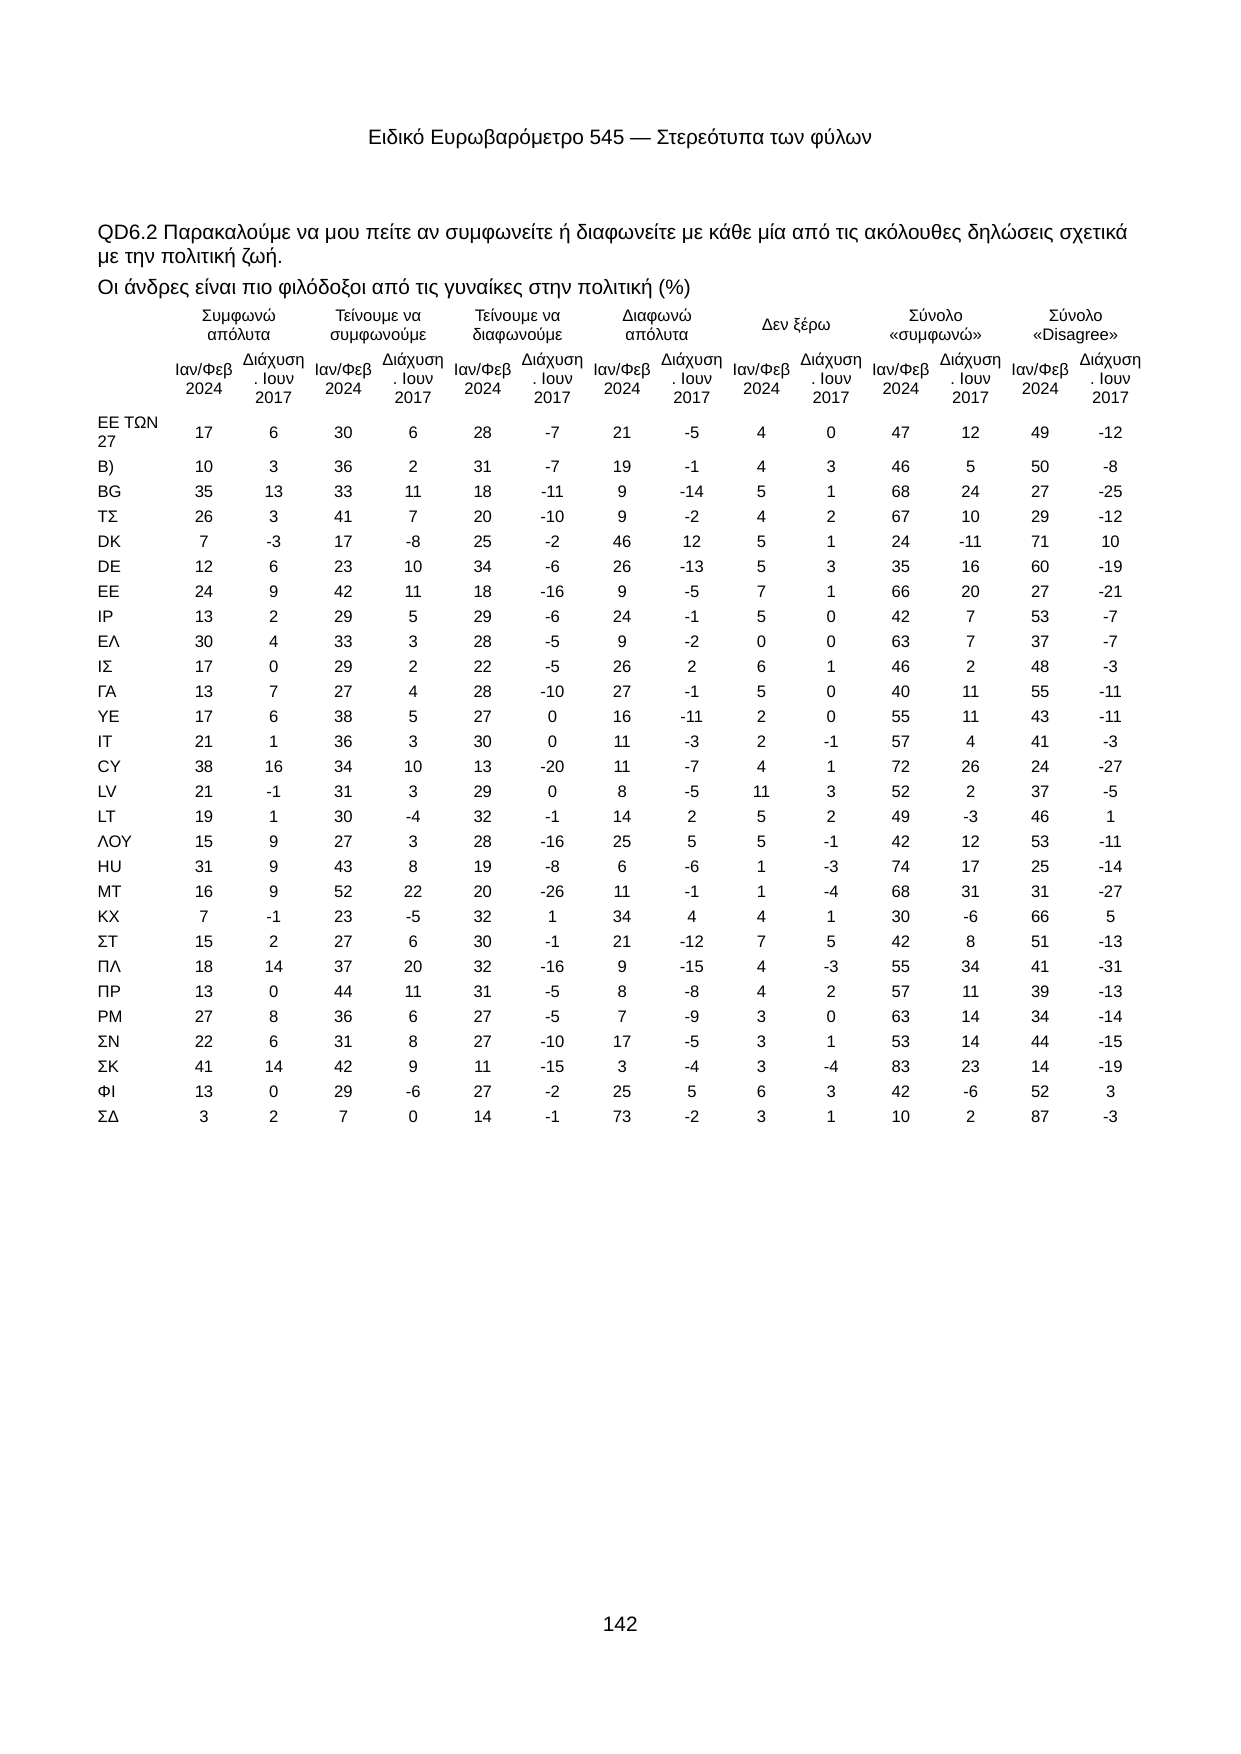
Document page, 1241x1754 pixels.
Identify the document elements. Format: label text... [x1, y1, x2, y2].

table_cell 26 [587, 554, 657, 579]
table_cell -15 [1075, 1029, 1146, 1054]
table_cell 42 [866, 1079, 936, 1104]
table_cell 17 [169, 704, 239, 729]
table_cell 8 [587, 979, 657, 1004]
table_cell Ιαν/Φεβ 2024 [587, 347, 657, 410]
table_cell -19 [1075, 554, 1146, 579]
table_cell LT [95, 804, 169, 829]
table_cell 31 [1005, 879, 1075, 904]
table_cell Τείνουμε να συμφωνούμε [308, 303, 448, 347]
table_cell Σύνολο «συμφωνώ» [866, 303, 1005, 347]
table_cell -6 [518, 554, 587, 579]
table_cell 18 [169, 954, 239, 979]
table_cell 3 [796, 779, 866, 804]
table_cell 72 [866, 754, 936, 779]
table_cell -1 [657, 604, 726, 629]
table_cell -6 [518, 604, 587, 629]
table_cell 0 [518, 779, 587, 804]
table_cell -12 [657, 929, 726, 954]
table_cell 73 [587, 1104, 657, 1129]
table_cell 25 [448, 529, 517, 554]
table_cell -11 [657, 704, 726, 729]
table_cell 3 [239, 504, 308, 529]
table_cell 36 [308, 1004, 378, 1029]
table_cell 21 [587, 410, 657, 454]
table_cell 24 [866, 529, 936, 554]
table_cell 36 [308, 454, 378, 479]
table_cell 3 [587, 1054, 657, 1079]
table_cell 4 [657, 904, 726, 929]
table_cell 53 [866, 1029, 936, 1054]
table_cell 2 [726, 729, 796, 754]
table_cell 9 [587, 479, 657, 504]
table_cell -7 [657, 754, 726, 779]
table_cell -12 [1075, 410, 1146, 454]
table_cell -1 [796, 729, 866, 754]
table_cell 0 [239, 979, 308, 1004]
table_cell -1 [518, 1104, 587, 1129]
table_cell 0 [796, 604, 866, 629]
table_cell 11 [378, 579, 448, 604]
table_cell 2 [726, 704, 796, 729]
table_cell -6 [936, 1079, 1005, 1104]
table_cell 10 [1075, 529, 1146, 554]
table_cell 3 [239, 454, 308, 479]
table_cell 47 [866, 410, 936, 454]
table_cell 32 [448, 904, 517, 929]
table_cell 9 [239, 854, 308, 879]
table_cell -5 [1075, 779, 1146, 804]
table_cell 13 [169, 1079, 239, 1104]
table_cell 10 [378, 754, 448, 779]
table_cell -2 [657, 504, 726, 529]
table_cell 36 [308, 729, 378, 754]
table_cell 1 [796, 654, 866, 679]
table_cell -1 [239, 904, 308, 929]
table_cell 52 [308, 879, 378, 904]
table_cell ΚΧ [95, 904, 169, 929]
table_cell 4 [726, 754, 796, 779]
table_cell 74 [866, 854, 936, 879]
table_cell 3 [726, 1104, 796, 1129]
table_cell 28 [448, 629, 517, 654]
table_cell 30 [866, 904, 936, 929]
table_cell 11 [587, 729, 657, 754]
table_cell -13 [1075, 979, 1146, 1004]
table_cell 55 [1005, 679, 1075, 704]
table_cell 3 [726, 1004, 796, 1029]
table_cell 26 [587, 654, 657, 679]
table_cell Οι άνδρες είναι πιο φιλόδοξοι από τις γυναίκες στην πολιτική (%) [95, 270, 1146, 303]
table_cell -1 [657, 454, 726, 479]
table_cell 66 [866, 579, 936, 604]
table_cell 13 [239, 479, 308, 504]
table_cell Διάχυση. Ιουν 2017 [936, 347, 1005, 410]
table_cell 11 [378, 979, 448, 1004]
table_cell 4 [726, 954, 796, 979]
table_cell 14 [587, 804, 657, 829]
table_cell 2 [657, 804, 726, 829]
table_cell -10 [518, 679, 587, 704]
table_cell ΦΙ [95, 1079, 169, 1104]
table_cell 2 [378, 454, 448, 479]
table_cell -13 [1075, 929, 1146, 954]
table_cell -11 [1075, 829, 1146, 854]
table_cell ΙΣ [95, 654, 169, 679]
table_cell -14 [1075, 854, 1146, 879]
table_cell 27 [448, 704, 517, 729]
table_cell 14 [936, 1029, 1005, 1054]
table_cell -2 [518, 1079, 587, 1104]
table_cell 21 [169, 729, 239, 754]
table_cell 4 [726, 504, 796, 529]
table_cell -14 [657, 479, 726, 504]
table_header QD6.2 Παρακαλούμε να μου πείτε αν συμφωνείτε ή διαφωνείτε με κάθε μία από τις ακόλουθες δηλώσεις σχετικά με την πολιτική ζωή. [95, 217, 1146, 270]
table_cell 11 [587, 879, 657, 904]
table_cell [95, 303, 169, 347]
table_cell -11 [1075, 704, 1146, 729]
table_cell 14 [936, 1004, 1005, 1029]
table_cell 6 [378, 1004, 448, 1029]
table_cell ΓΑ [95, 679, 169, 704]
table_cell 2 [796, 979, 866, 1004]
table_cell 1 [796, 579, 866, 604]
table_cell -9 [657, 1004, 726, 1029]
table_cell Δεν ξέρω [726, 303, 866, 347]
table_cell -4 [796, 1054, 866, 1079]
table_cell 12 [169, 554, 239, 579]
table_cell Διάχυση. Ιουν 2017 [239, 347, 308, 410]
table_cell 34 [308, 754, 378, 779]
table_cell -5 [657, 779, 726, 804]
table_cell 5 [796, 929, 866, 954]
table_cell 50 [1005, 454, 1075, 479]
table_cell 34 [448, 554, 517, 579]
table_cell 22 [169, 1029, 239, 1054]
table_cell -3 [1075, 729, 1146, 754]
table_cell 14 [239, 1054, 308, 1079]
table_cell 6 [239, 704, 308, 729]
table_cell -3 [936, 804, 1005, 829]
table_cell 18 [448, 579, 517, 604]
table_cell -14 [1075, 1004, 1146, 1029]
table_cell -12 [1075, 504, 1146, 529]
table_cell 6 [726, 654, 796, 679]
table_cell 67 [866, 504, 936, 529]
table_cell 14 [448, 1104, 517, 1129]
table_cell 20 [448, 504, 517, 529]
table_cell -5 [657, 579, 726, 604]
table_cell -8 [657, 979, 726, 1004]
table_cell 10 [169, 454, 239, 479]
table_cell 53 [1005, 829, 1075, 854]
table_cell Διάχυση. Ιουν 2017 [518, 347, 587, 410]
table_cell 5 [657, 1079, 726, 1104]
table_cell 63 [866, 1004, 936, 1029]
table_cell 35 [866, 554, 936, 579]
table_cell 20 [448, 879, 517, 904]
table_cell 4 [239, 629, 308, 654]
table_cell ΕΕ ΤΩΝ 27 [95, 410, 169, 454]
table_cell -1 [239, 779, 308, 804]
table_cell 2 [239, 604, 308, 629]
table_cell 52 [866, 779, 936, 804]
table_cell 49 [866, 804, 936, 829]
table_cell 42 [866, 604, 936, 629]
table_cell -3 [796, 854, 866, 879]
table_cell -1 [518, 929, 587, 954]
table_cell -26 [518, 879, 587, 904]
table_cell 1 [726, 854, 796, 879]
table_cell 7 [936, 604, 1005, 629]
table_cell -4 [657, 1054, 726, 1079]
table_cell 7 [587, 1004, 657, 1029]
table_cell 31 [448, 979, 517, 1004]
table_cell Διάχυση. Ιουν 2017 [1075, 347, 1146, 410]
table_cell ΛΟΥ [95, 829, 169, 854]
table_cell HU [95, 854, 169, 879]
table_cell -16 [518, 579, 587, 604]
table_cell 57 [866, 729, 936, 754]
table_cell 55 [866, 954, 936, 979]
table_cell 87 [1005, 1104, 1075, 1129]
table_cell 5 [378, 704, 448, 729]
table_cell -11 [936, 529, 1005, 554]
table_cell 1 [239, 729, 308, 754]
table_cell -2 [657, 1104, 726, 1129]
table_cell 0 [796, 410, 866, 454]
table_cell ΜΤ [95, 879, 169, 904]
table_cell 27 [308, 829, 378, 854]
table_cell Διάχυση. Ιουν 2017 [657, 347, 726, 410]
table_cell 11 [936, 679, 1005, 704]
table_cell 27 [308, 929, 378, 954]
table_cell ΕΕ [95, 579, 169, 604]
table_cell 12 [936, 829, 1005, 854]
table_cell -5 [518, 629, 587, 654]
table_cell 10 [866, 1104, 936, 1129]
table_cell 16 [239, 754, 308, 779]
table_cell 0 [239, 654, 308, 679]
table_cell 33 [308, 479, 378, 504]
table_cell 9 [239, 879, 308, 904]
table_cell 1 [726, 879, 796, 904]
table_cell 4 [726, 904, 796, 929]
table_cell 9 [378, 1054, 448, 1079]
table_cell 16 [169, 879, 239, 904]
table_cell -3 [1075, 1104, 1146, 1129]
table_cell -7 [518, 410, 587, 454]
table_cell -20 [518, 754, 587, 779]
table_cell 8 [239, 1004, 308, 1029]
table_cell 2 [378, 654, 448, 679]
table_cell 14 [1005, 1054, 1075, 1079]
table_cell 25 [587, 1079, 657, 1104]
table_cell 7 [726, 929, 796, 954]
table_cell 7 [308, 1104, 378, 1129]
table_cell -1 [796, 829, 866, 854]
table_cell 37 [1005, 629, 1075, 654]
table_cell ΠΡ [95, 979, 169, 1004]
table_cell 2 [936, 779, 1005, 804]
table_cell 30 [448, 929, 517, 954]
table_cell 44 [308, 979, 378, 1004]
table_cell 5 [726, 554, 796, 579]
table_cell 15 [169, 829, 239, 854]
table_cell 2 [239, 1104, 308, 1129]
table_cell 35 [169, 479, 239, 504]
table_cell Διάχυση. Ιουν 2017 [796, 347, 866, 410]
table_cell CY [95, 754, 169, 779]
table_cell IT [95, 729, 169, 754]
table_cell 43 [1005, 704, 1075, 729]
table_cell -1 [657, 879, 726, 904]
table_cell 12 [657, 529, 726, 554]
table_cell ΕΛ [95, 629, 169, 654]
table_cell 17 [169, 654, 239, 679]
table_cell -5 [518, 654, 587, 679]
table_cell 41 [1005, 729, 1075, 754]
table_cell 0 [796, 679, 866, 704]
table_cell -27 [1075, 879, 1146, 904]
table_cell -10 [518, 1029, 587, 1054]
table_cell Συμφωνώ απόλυτα [169, 303, 308, 347]
table_cell 55 [866, 704, 936, 729]
table_cell 3 [1075, 1079, 1146, 1104]
table_cell 23 [308, 554, 378, 579]
table_cell 57 [866, 979, 936, 1004]
table_cell 51 [1005, 929, 1075, 954]
table_cell 43 [308, 854, 378, 879]
table_cell 5 [726, 529, 796, 554]
table_cell 3 [726, 1054, 796, 1079]
table_cell 28 [448, 679, 517, 704]
table_cell 8 [378, 854, 448, 879]
table_cell 63 [866, 629, 936, 654]
table_cell 7 [169, 904, 239, 929]
table_cell [95, 347, 169, 410]
table_cell 5 [378, 604, 448, 629]
table_cell -5 [657, 410, 726, 454]
table_cell 6 [239, 1029, 308, 1054]
table_cell 14 [239, 954, 308, 979]
table_cell 5 [726, 829, 796, 854]
table_cell 17 [308, 529, 378, 554]
table_cell 23 [936, 1054, 1005, 1079]
table_cell 3 [169, 1104, 239, 1129]
table_cell ΙΡ [95, 604, 169, 629]
table_cell 34 [936, 954, 1005, 979]
table_cell 5 [1075, 904, 1146, 929]
table_cell 3 [796, 554, 866, 579]
table_cell Ιαν/Φεβ 2024 [726, 347, 796, 410]
table_cell 30 [448, 729, 517, 754]
table_cell -7 [518, 454, 587, 479]
table_cell 31 [936, 879, 1005, 904]
table_cell 29 [308, 1079, 378, 1104]
table_cell 1 [518, 904, 587, 929]
table_cell 30 [169, 629, 239, 654]
table_cell 1 [239, 804, 308, 829]
table_cell 37 [1005, 779, 1075, 804]
table_cell 3 [796, 454, 866, 479]
table_cell -8 [1075, 454, 1146, 479]
table_cell 5 [657, 829, 726, 854]
table_cell 46 [587, 529, 657, 554]
table_cell 46 [866, 654, 936, 679]
table_cell 29 [308, 604, 378, 629]
table_cell Ιαν/Φεβ 2024 [308, 347, 378, 410]
table_cell ΣΤ [95, 929, 169, 954]
table_cell 17 [587, 1029, 657, 1054]
table_cell 24 [1005, 754, 1075, 779]
table_cell -4 [378, 804, 448, 829]
table_cell 31 [308, 1029, 378, 1054]
table_cell 6 [239, 554, 308, 579]
table_cell 49 [1005, 410, 1075, 454]
table_cell ΣΚ [95, 1054, 169, 1079]
table_cell 29 [448, 779, 517, 804]
table_cell 6 [378, 929, 448, 954]
table_cell 28 [448, 829, 517, 854]
table_cell 83 [866, 1054, 936, 1079]
table_cell 60 [1005, 554, 1075, 579]
table_cell -7 [1075, 629, 1146, 654]
table_cell ΤΣ [95, 504, 169, 529]
table_cell 13 [448, 754, 517, 779]
table_cell 3 [796, 1079, 866, 1104]
table_cell 6 [239, 410, 308, 454]
table_cell 44 [1005, 1029, 1075, 1054]
table_cell 5 [726, 604, 796, 629]
table_cell -5 [378, 904, 448, 929]
table_cell 39 [1005, 979, 1075, 1004]
table_cell 24 [587, 604, 657, 629]
table_cell 0 [378, 1104, 448, 1129]
table_cell 31 [308, 779, 378, 804]
table_cell -15 [518, 1054, 587, 1079]
table_cell 13 [169, 604, 239, 629]
table_cell 7 [169, 529, 239, 554]
table_cell -8 [378, 529, 448, 554]
table_cell 2 [239, 929, 308, 954]
table_cell 16 [587, 704, 657, 729]
table_cell 38 [308, 704, 378, 729]
table_cell 27 [448, 1079, 517, 1104]
table_cell 3 [378, 829, 448, 854]
table_cell 2 [796, 804, 866, 829]
table_cell Ιαν/Φεβ 2024 [448, 347, 517, 410]
table_cell 5 [936, 454, 1005, 479]
table_cell 9 [587, 954, 657, 979]
table_cell 40 [866, 679, 936, 704]
table_cell Ιαν/Φεβ 2024 [866, 347, 936, 410]
table_cell 24 [169, 579, 239, 604]
table_cell 41 [1005, 954, 1075, 979]
table_cell 0 [239, 1079, 308, 1104]
table_cell 11 [936, 704, 1005, 729]
table_cell DE [95, 554, 169, 579]
table_cell 1 [796, 479, 866, 504]
table_cell 13 [169, 679, 239, 704]
table_cell 22 [378, 879, 448, 904]
table_cell 20 [936, 579, 1005, 604]
table_cell 34 [587, 904, 657, 929]
table_cell Β) [95, 454, 169, 479]
table_cell 4 [726, 979, 796, 1004]
table_cell -5 [657, 1029, 726, 1054]
table_cell 6 [378, 410, 448, 454]
table_cell 38 [169, 754, 239, 779]
table_cell 27 [169, 1004, 239, 1029]
table_cell 7 [936, 629, 1005, 654]
table_cell -3 [796, 954, 866, 979]
table_cell -31 [1075, 954, 1146, 979]
table_cell -3 [239, 529, 308, 554]
table_cell 42 [308, 1054, 378, 1079]
table_cell 11 [378, 479, 448, 504]
table_cell 26 [936, 754, 1005, 779]
table_cell -1 [518, 804, 587, 829]
table_cell 34 [1005, 1004, 1075, 1029]
table_cell 20 [378, 954, 448, 979]
table_cell 28 [448, 410, 517, 454]
table_cell 41 [169, 1054, 239, 1079]
table_cell 11 [587, 754, 657, 779]
table_cell 17 [169, 410, 239, 454]
table_cell -2 [518, 529, 587, 554]
table_cell 2 [936, 654, 1005, 679]
table_cell -5 [518, 1004, 587, 1029]
table_cell 25 [1005, 854, 1075, 879]
table_cell -15 [657, 954, 726, 979]
table_cell 26 [169, 504, 239, 529]
table_cell 4 [726, 410, 796, 454]
table_cell Ιαν/Φεβ 2024 [1005, 347, 1075, 410]
table_cell 1 [796, 754, 866, 779]
table_cell Διάχυση. Ιουν 2017 [378, 347, 448, 410]
table_cell -16 [518, 829, 587, 854]
table_cell 8 [378, 1029, 448, 1054]
table_cell 24 [936, 479, 1005, 504]
table_cell 31 [448, 454, 517, 479]
table_cell 4 [936, 729, 1005, 754]
table_cell 53 [1005, 604, 1075, 629]
table_cell 10 [936, 504, 1005, 529]
table_cell LV [95, 779, 169, 804]
table_cell 21 [587, 929, 657, 954]
table_cell -21 [1075, 579, 1146, 604]
table_cell -4 [796, 879, 866, 904]
table_cell ΡΜ [95, 1004, 169, 1029]
table_cell 1 [1075, 804, 1146, 829]
table_cell 3 [378, 729, 448, 754]
table_cell 27 [1005, 579, 1075, 604]
table_cell -11 [1075, 679, 1146, 704]
table_cell 10 [378, 554, 448, 579]
table_cell 5 [726, 479, 796, 504]
table_cell 4 [378, 679, 448, 704]
table_cell -25 [1075, 479, 1146, 504]
table_cell 27 [1005, 479, 1075, 504]
table_cell Τείνουμε να διαφωνούμε [448, 303, 587, 347]
table_cell BG [95, 479, 169, 504]
table_cell -5 [518, 979, 587, 1004]
table_cell 48 [1005, 654, 1075, 679]
table_cell -7 [1075, 604, 1146, 629]
table_cell 18 [448, 479, 517, 504]
table_cell 0 [796, 629, 866, 654]
table_cell Σύνολο «Disagree» [1005, 303, 1146, 347]
table_cell 3 [378, 629, 448, 654]
table_cell Ιαν/Φεβ 2024 [169, 347, 239, 410]
table_cell 42 [308, 579, 378, 604]
table_cell 9 [587, 579, 657, 604]
table_cell 46 [1005, 804, 1075, 829]
table_cell 11 [726, 779, 796, 804]
table_cell 27 [308, 679, 378, 704]
table_cell 19 [587, 454, 657, 479]
table_cell 9 [239, 829, 308, 854]
table_cell -3 [1075, 654, 1146, 679]
table_cell 5 [726, 804, 796, 829]
table_cell 19 [169, 804, 239, 829]
table_cell DK [95, 529, 169, 554]
table_cell 7 [726, 579, 796, 604]
table_cell 12 [936, 410, 1005, 454]
table_cell 25 [587, 829, 657, 854]
table_cell ΣΝ [95, 1029, 169, 1054]
table_cell 8 [587, 779, 657, 804]
table_cell 3 [378, 779, 448, 804]
table_cell 42 [866, 929, 936, 954]
table_cell 7 [378, 504, 448, 529]
table_cell 5 [726, 679, 796, 704]
table_cell 1 [796, 1029, 866, 1054]
table_cell -16 [518, 954, 587, 979]
table_cell -6 [657, 854, 726, 879]
table_cell 9 [239, 579, 308, 604]
table_cell -2 [657, 629, 726, 654]
table_cell -19 [1075, 1054, 1146, 1079]
table_cell -6 [378, 1079, 448, 1104]
table_cell 66 [1005, 904, 1075, 929]
table_cell 6 [726, 1079, 796, 1104]
table_cell 7 [239, 679, 308, 704]
table_cell -27 [1075, 754, 1146, 779]
table_cell 29 [448, 604, 517, 629]
table_cell ΠΛ [95, 954, 169, 979]
table_cell 0 [796, 1004, 866, 1029]
table_cell 32 [448, 804, 517, 829]
table_cell 15 [169, 929, 239, 954]
table_cell 30 [308, 804, 378, 829]
table_cell 8 [936, 929, 1005, 954]
table_cell 23 [308, 904, 378, 929]
table_cell 27 [448, 1004, 517, 1029]
table_cell 21 [169, 779, 239, 804]
table_cell -13 [657, 554, 726, 579]
table_cell 27 [448, 1029, 517, 1054]
table_cell 37 [308, 954, 378, 979]
table_cell -8 [518, 854, 587, 879]
table_cell 30 [308, 410, 378, 454]
table_cell 0 [726, 629, 796, 654]
table_cell 42 [866, 829, 936, 854]
table_cell 1 [796, 1104, 866, 1129]
table_cell 22 [448, 654, 517, 679]
table_cell -1 [657, 679, 726, 704]
table_cell 9 [587, 629, 657, 654]
table_cell Διαφωνώ απόλυτα [587, 303, 726, 347]
table_cell 11 [936, 979, 1005, 1004]
table_cell 52 [1005, 1079, 1075, 1104]
table_cell 9 [587, 504, 657, 529]
table_cell 31 [169, 854, 239, 879]
table_cell -11 [518, 479, 587, 504]
table_cell 2 [936, 1104, 1005, 1129]
table_cell -6 [936, 904, 1005, 929]
table_cell 16 [936, 554, 1005, 579]
table_cell 29 [1005, 504, 1075, 529]
table_cell ΣΔ [95, 1104, 169, 1129]
table_cell -10 [518, 504, 587, 529]
table_cell 17 [936, 854, 1005, 879]
table_cell 0 [518, 704, 587, 729]
table_cell 32 [448, 954, 517, 979]
table_cell 2 [657, 654, 726, 679]
table_cell 13 [169, 979, 239, 1004]
table_cell 68 [866, 879, 936, 904]
table_cell 0 [796, 704, 866, 729]
table_cell 68 [866, 479, 936, 504]
table_cell -3 [657, 729, 726, 754]
table_cell 0 [518, 729, 587, 754]
table_cell 27 [587, 679, 657, 704]
table_cell 29 [308, 654, 378, 679]
table_cell 11 [448, 1054, 517, 1079]
table_cell 33 [308, 629, 378, 654]
table_cell 1 [796, 904, 866, 929]
table_cell 3 [726, 1029, 796, 1054]
table_cell 71 [1005, 529, 1075, 554]
table_cell 1 [796, 529, 866, 554]
table_cell 41 [308, 504, 378, 529]
table_cell 6 [587, 854, 657, 879]
table_cell 2 [796, 504, 866, 529]
table_cell 46 [866, 454, 936, 479]
table_cell 19 [448, 854, 517, 879]
table_cell 4 [726, 454, 796, 479]
table_cell ΥΕ [95, 704, 169, 729]
